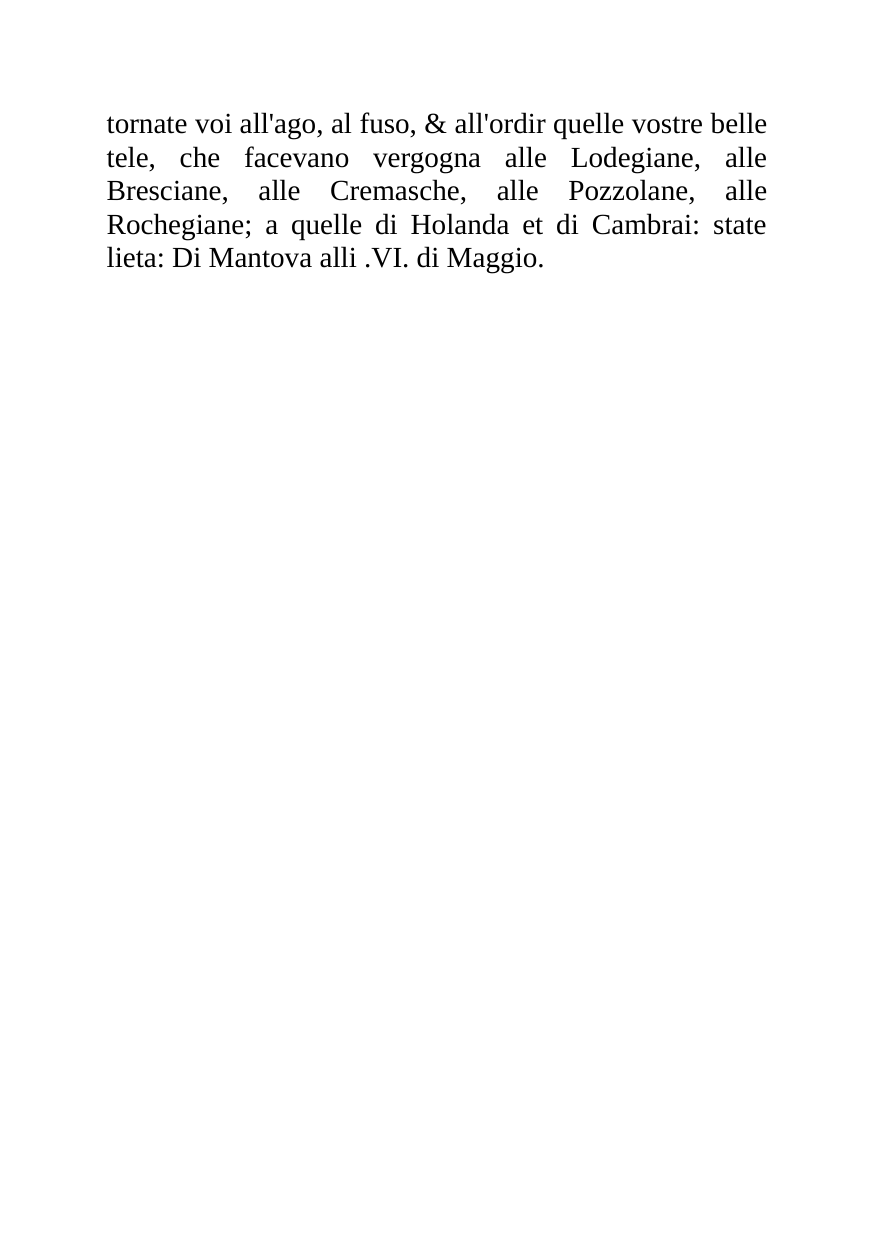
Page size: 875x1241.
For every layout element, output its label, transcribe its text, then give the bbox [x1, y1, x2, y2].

text tornate voi all'ago, al fuso, & all'ordir quelle vostre belle tele, che facevano vergogna alle Lodegiane, alle Bresciane, alle Cremasche, alle Pozzolane, alle Rochegiane; a quelle di Holanda et di Cambrai: state lieta: Di Mantova alli .VI. di Maggio. [106, 106, 768, 274]
